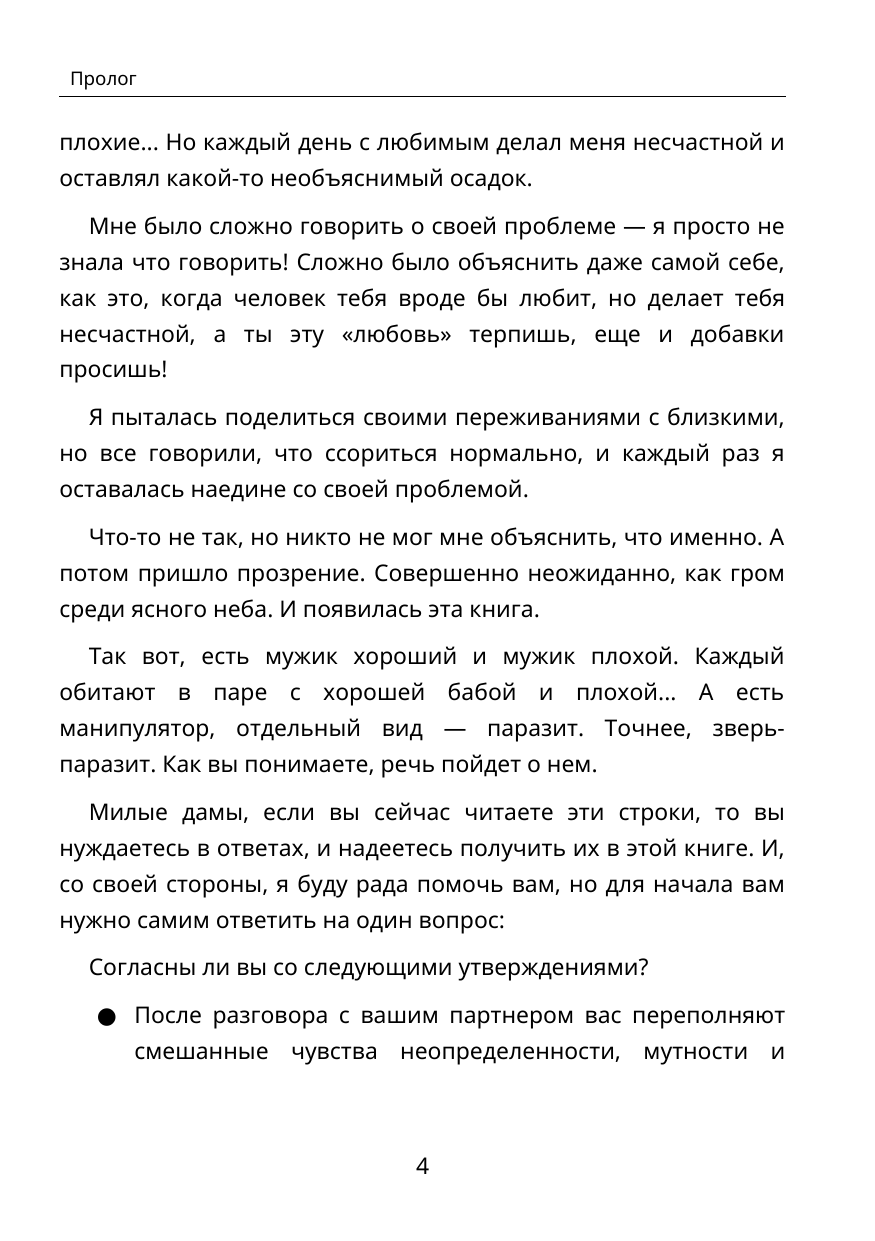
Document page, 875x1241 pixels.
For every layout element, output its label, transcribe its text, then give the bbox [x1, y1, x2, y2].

text Мне было сложно говорить о своей проблеме — я просто не знала что говорить! Сложно было объяснить даже самой себе, как это, когда человек тебя вроде бы любит, но делает тебя несчастной, а ты эту «любовь» терпишь, еще и добавки просишь! [59, 210, 786, 385]
text Я пыталась поделиться своими переживаниями с близкими, но все говорили, что ссориться нормально, и каждый раз я оставалась наедине со своей проблемой. [59, 401, 786, 504]
text Милые дамы, если вы сейчас читаете эти строки, то вы нуждаетесь в ответах, и надеетесь получить их в этой книге. И, со своей стороны, я буду рада помочь вам, но для начала вам нужно самим ответить на один вопрос: [59, 796, 786, 935]
text Что-то не так, но никто не мог мне объяснить, что именно. А потом пришло прозрение. Совершенно неожиданно, как гром среди ясного неба. И появилась эта книга. [59, 521, 786, 624]
text плохие... Но каждый день с любимым делал меня несчастной и оставлял какой-то необъяснимый осадок. [59, 126, 786, 193]
text Так вот, есть мужик хороший и мужик плохой. Каждый обитают в паре с хорошей бабой и плохой... А есть манипулятор, отдельный вид — паразит. Точнее, зверь-паразит. Как вы понимаете, речь пойдет о нем. [59, 640, 786, 779]
list После разговора с вашим партнером вас переполняют смешанные чувства неопределенности, мутности и [97, 999, 786, 1066]
text Согласны ли вы со следующими утверждениями? [59, 951, 786, 983]
